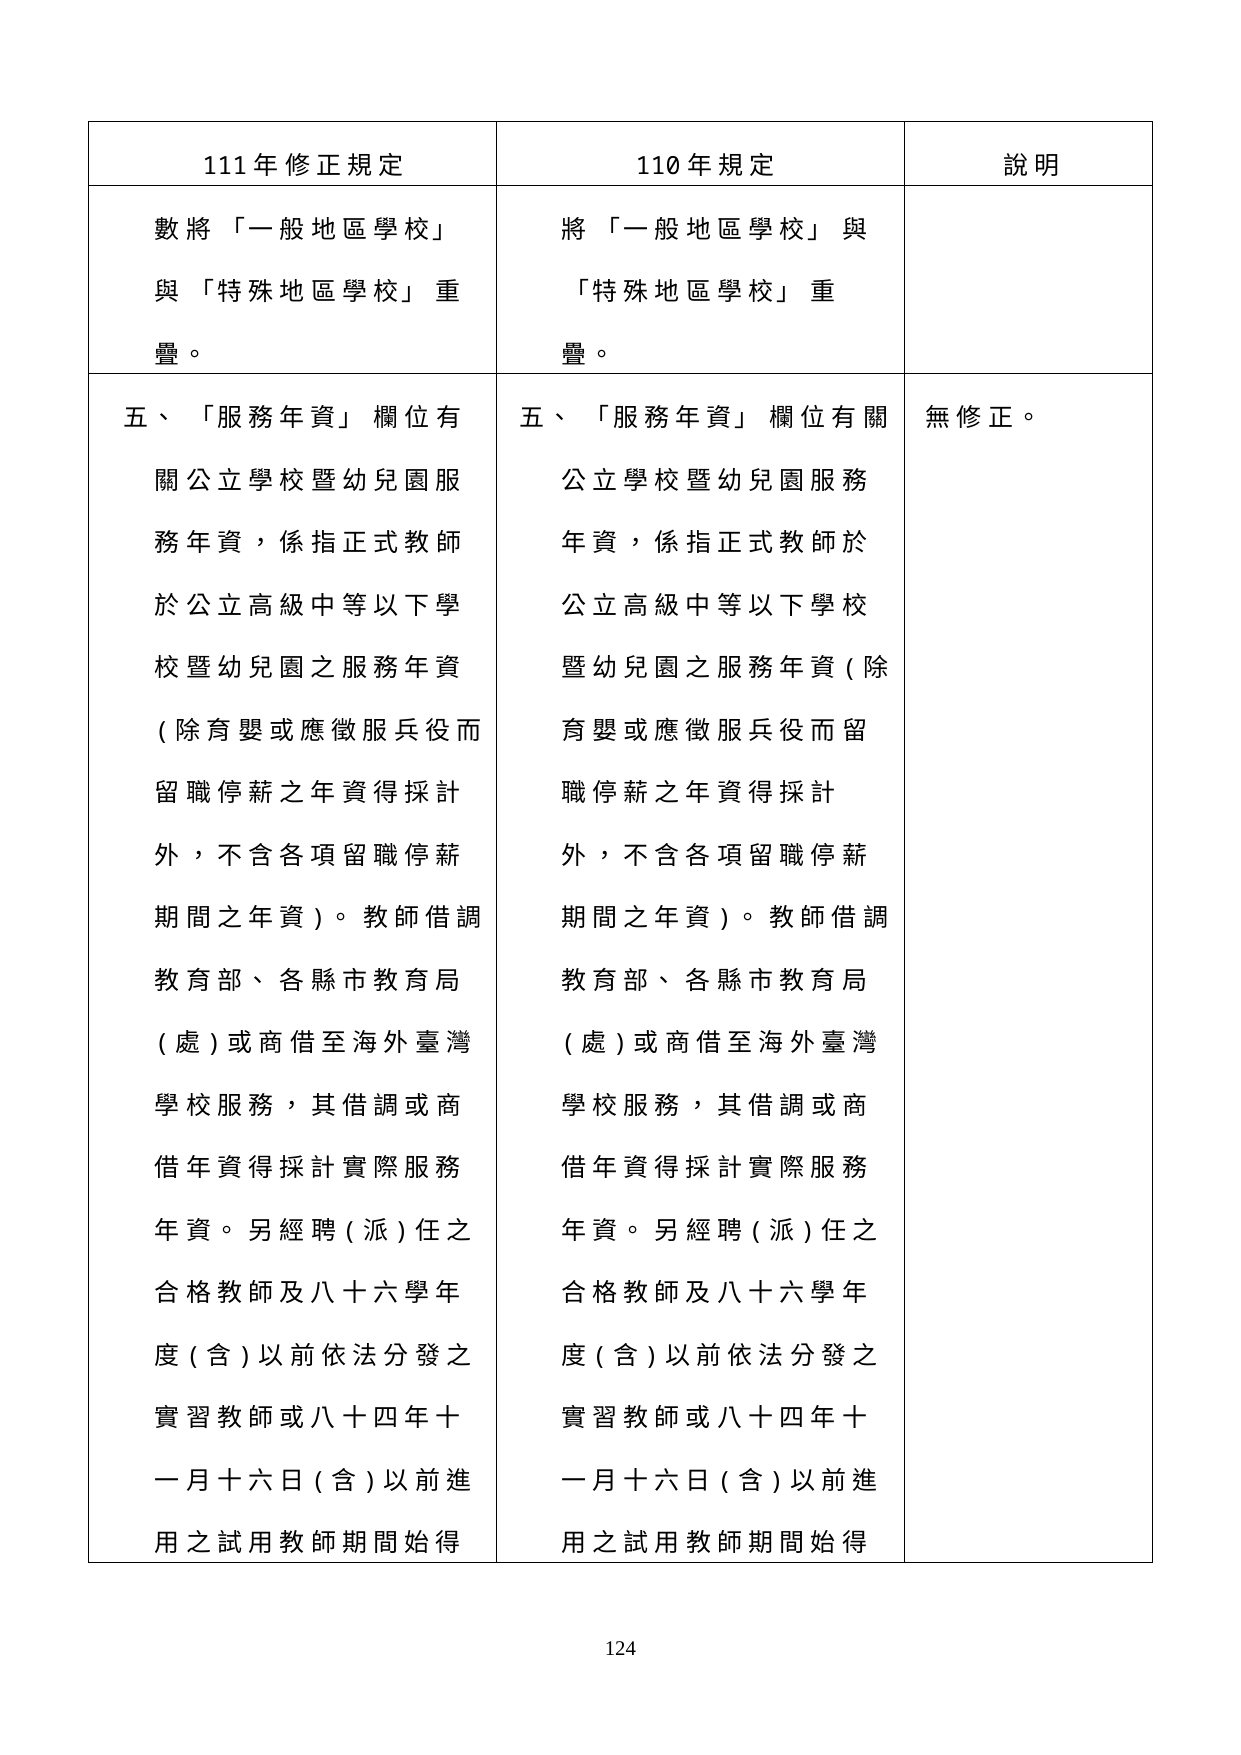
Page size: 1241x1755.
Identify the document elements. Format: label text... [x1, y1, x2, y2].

table_cell 五、「服務年資」欄位有關公立學校暨幼兒園服務年資，係指正式教師於公立高級中等以下學校暨幼兒園之服務年資(除育嬰或應徵服兵役而留職停薪之年資得採計外，不含各項留職停薪期間之年資)。教師借調教育部、各縣市教育局(處)或商借至海外臺灣學校服務，其借調或商借年資得採計實際服務年資。另經聘(派)任之合格教師及八十六學年度(含)以前依法分發之實習教師或八十四年十一月十六日(含)以前進用之試用教師期間始得 [89, 374, 496, 1562]
table_cell 將「一般地區學校」與「特殊地區學校」重疊。 [497, 186, 904, 373]
table_cell 無修正。 [905, 374, 1152, 1562]
table_header 說明 [905, 122, 1152, 185]
table_header 111年修正規定 [89, 122, 496, 185]
table_cell 五、「服務年資」欄位有關公立學校暨幼兒園服務年資，係指正式教師於公立高級中等以下學校暨幼兒園之服務年資(除育嬰或應徵服兵役而留職停薪之年資得採計外，不含各項留職停薪期間之年資)。教師借調教育部、各縣市教育局(處)或商借至海外臺灣學校服務，其借調或商借年資得採計實際服務年資。另經聘(派)任之合格教師及八十六學年度(含)以前依法分發之實習教師或八十四年十一月十六日(含)以前進用之試用教師期間始得 [497, 374, 904, 1562]
table_cell [905, 186, 1152, 373]
table_cell 數將「一般地區學校」與「特殊地區學校」重疊。 [89, 186, 496, 373]
table_header 110年規定 [497, 122, 904, 185]
